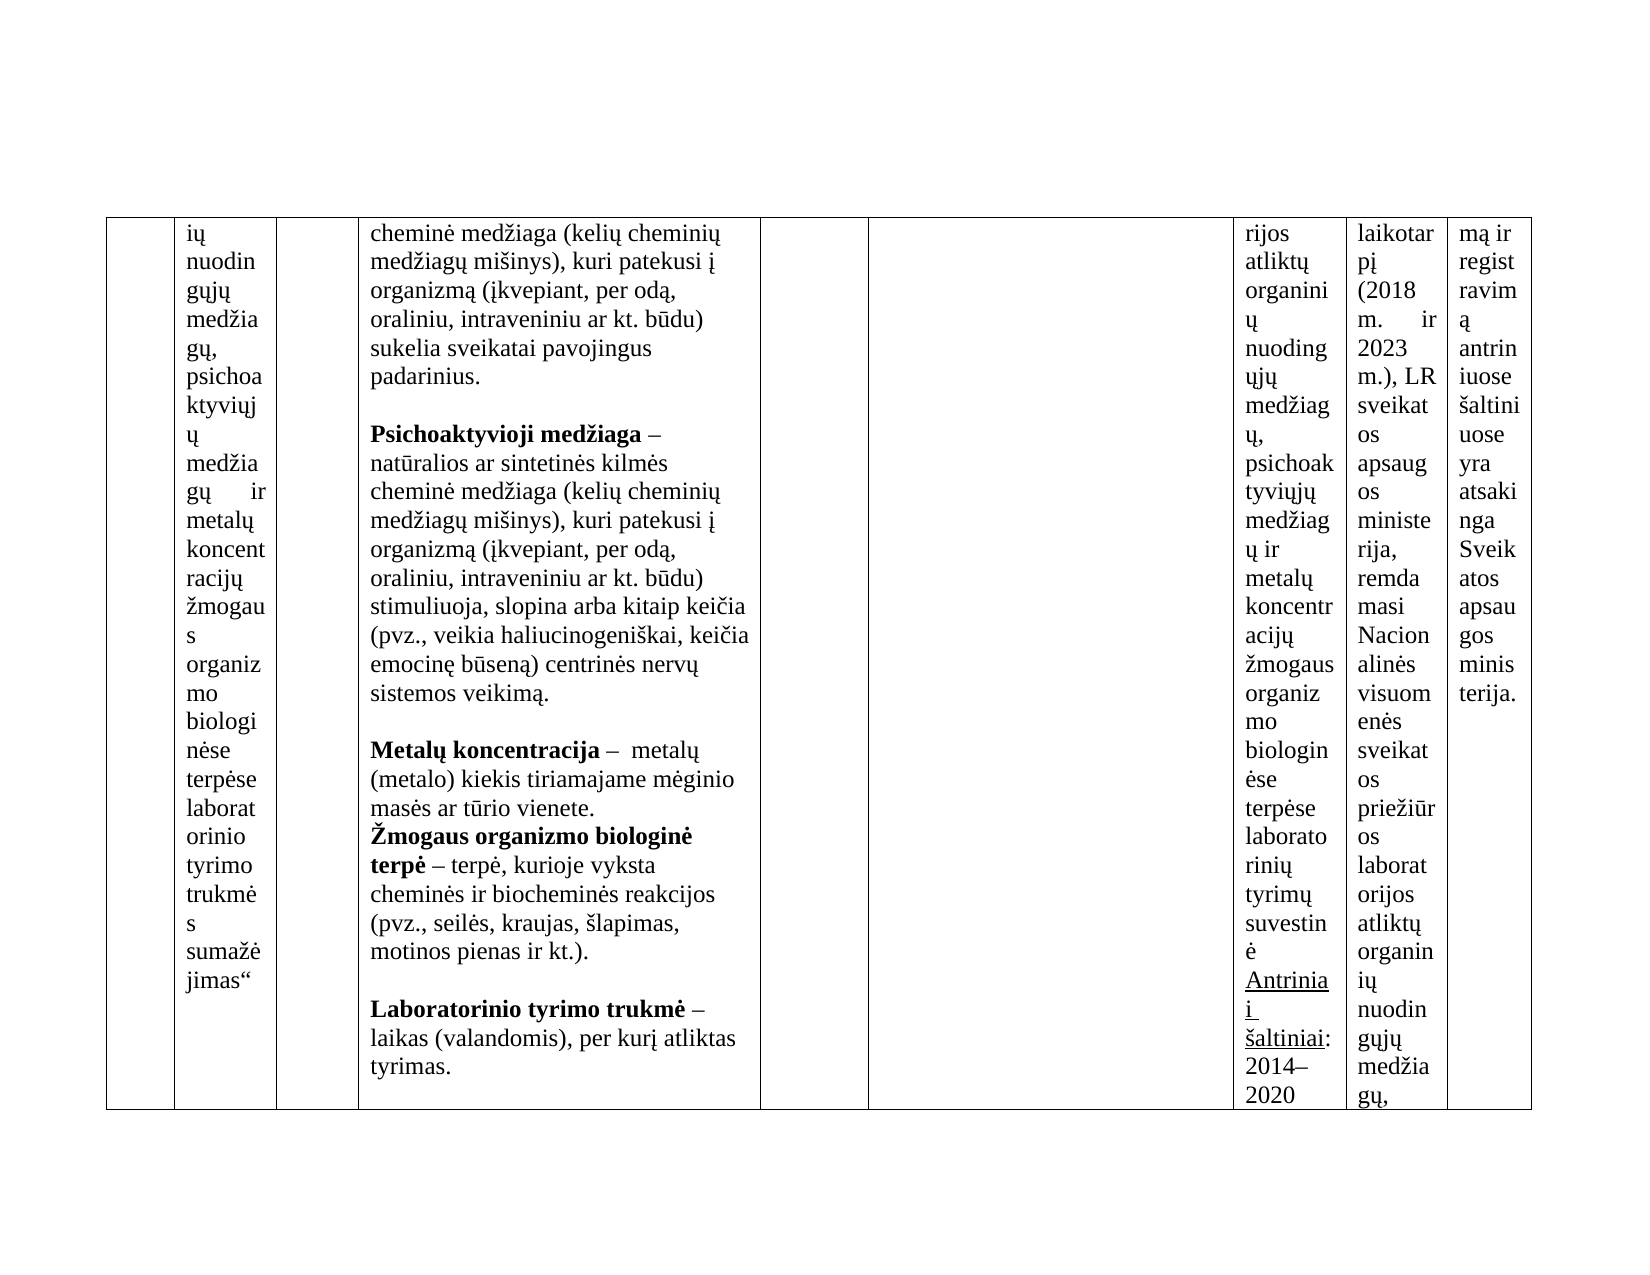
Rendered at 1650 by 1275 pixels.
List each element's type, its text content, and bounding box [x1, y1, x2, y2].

table_cell [107, 218, 174, 1109]
table_cell mą ir registravimą antriniuose šaltiniuose yra atsakinga Sveikatos apsaugos ministerija. [1448, 218, 1531, 1109]
table_cell [277, 218, 358, 1109]
table_cell [761, 218, 868, 1109]
table_cell rijos atliktų organinių nuodingųjų medžiagų, psichoaktyviųjų medžiagų ir metalų koncentracijų žmogaus organizmo biologinėse terpėse laboratorinių tyrimų suvestinė Antriniai šaltiniai: 2014–2020 [1234, 218, 1346, 1109]
table_cell [869, 218, 1233, 1109]
table_cell cheminė medžiaga (kelių cheminių medžiagų mišinys), kuri patekusi į organizmą (įkvepiant, per odą, oraliniu, intraveniniu ar kt. būdu) sukelia sveikatai pavojingus padarinius. Psichoaktyvioji medžiaga – natūralios ar sintetinės kilmės cheminė medžiaga (kelių cheminių medžiagų mišinys), kuri patekusi į organizmą (įkvepiant, per odą, oraliniu, intraveniniu ar kt. būdu) stimuliuoja, slopina arba kitaip keičia (pvz., veikia haliucinogeniškai, keičia emocinę būseną) centrinės nervų sistemos veikimą. Metalų koncentracija – metalų (metalo) kiekis tiriamajame mėginio masės ar tūrio vienete. Žmogaus organizmo biologinė terpė – terpė, kurioje vyksta cheminės ir biocheminės reakcijos (pvz., seilės, kraujas, šlapimas, motinos pienas ir kt.). Laboratorinio tyrimo trukmė – laikas (valandomis), per kurį atliktas tyrimas. [359, 218, 760, 1109]
table_cell ių nuodingųjų medžiagų, psichoaktyviųjų medžiagų ir metalų koncentracijų žmogaus organizmo biologinėse terpėse laboratorinio tyrimo trukmės sumažėjimas“ [175, 218, 276, 1109]
table_cell laikotarpį (2018 m. ir 2023 m.), LR sveikatos apsaugos ministerija, remdamasi Nacionalinės visuomenės sveikatos priežiūros laboratorijos atliktų organinių nuodingųjų medžiagų, [1347, 218, 1447, 1109]
